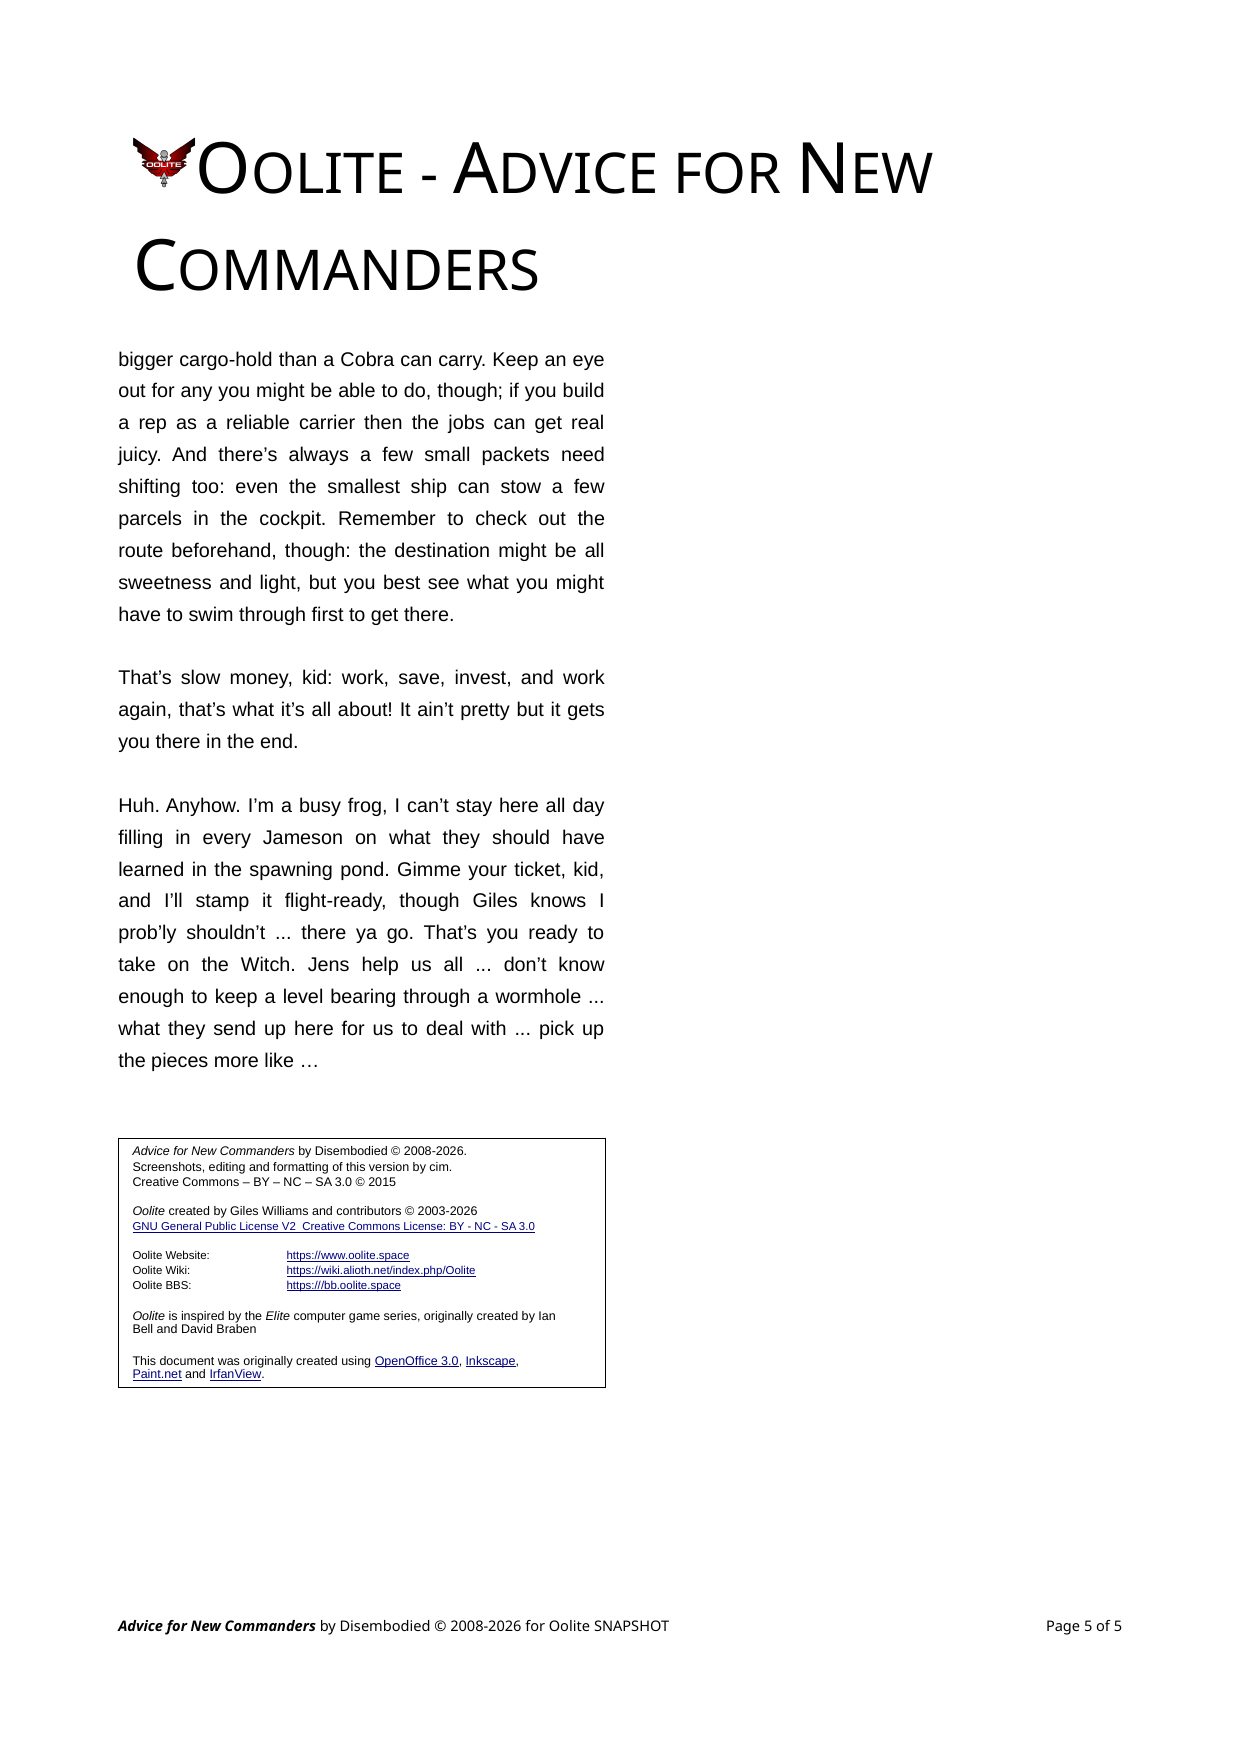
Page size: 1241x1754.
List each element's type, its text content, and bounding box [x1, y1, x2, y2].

picture [132, 131, 196, 194]
text Huh. Anyhow. I’m a busy frog, I can’t stay here all day filling in every Jameson on what they should have learned in the spawning pond. Gimme your ticket, kid, and I’ll stamp it flight-ready, though Giles knows I prob’ly shouldn’t ... there ya go. That’s you ready to take on the Witch. Jens help us all ... don’t know enough to keep a level bearing through a wormhole ... what they send up here for us to deal with ... pick up the pieces more like … [118, 787, 605, 1074]
table_header Advice for New Commanders by Disembodied © 2008-2026. Screenshots, editing and formatting of this version by cim. Creative Commons – BY – NC – SA 3.0 © 2015 Oolite created by Giles Williams and contributors © 2003-2026 GNU General Public License V2 Creative Commons License: BY - NC - SA 3.0 Oolite Website: https://www.oolite.space Oolite Wiki: https://wiki.alioth.net/index.php/Oolite Oolite BBS: https:///bb.oolite.space Oolite is inspired by the Elite computer game series, originally created by Ian Bell and David Braben This document was originally created using OpenOffice 3.0, Inkscape, Paint.net and IrfanView. [119, 1139, 605, 1387]
text That’s slow money, kid: work, save, invest, and work again, that’s what it’s all about! It ain’t pretty but it gets you there in the end. [118, 659, 605, 755]
text bigger cargo-hold than a Cobra can carry. Keep an eye out for any you might be able to do, though; if you build a rep as a reliable carrier then the jobs can get real juicy. And there’s always a few small packets need shifting too: even the smallest ship can stow a few parcels in the cockpit. Remember to check out the route beforehand, though: the destination might be all sweetness and light, but you best see what you might have to swim through first to get there. [118, 341, 605, 627]
